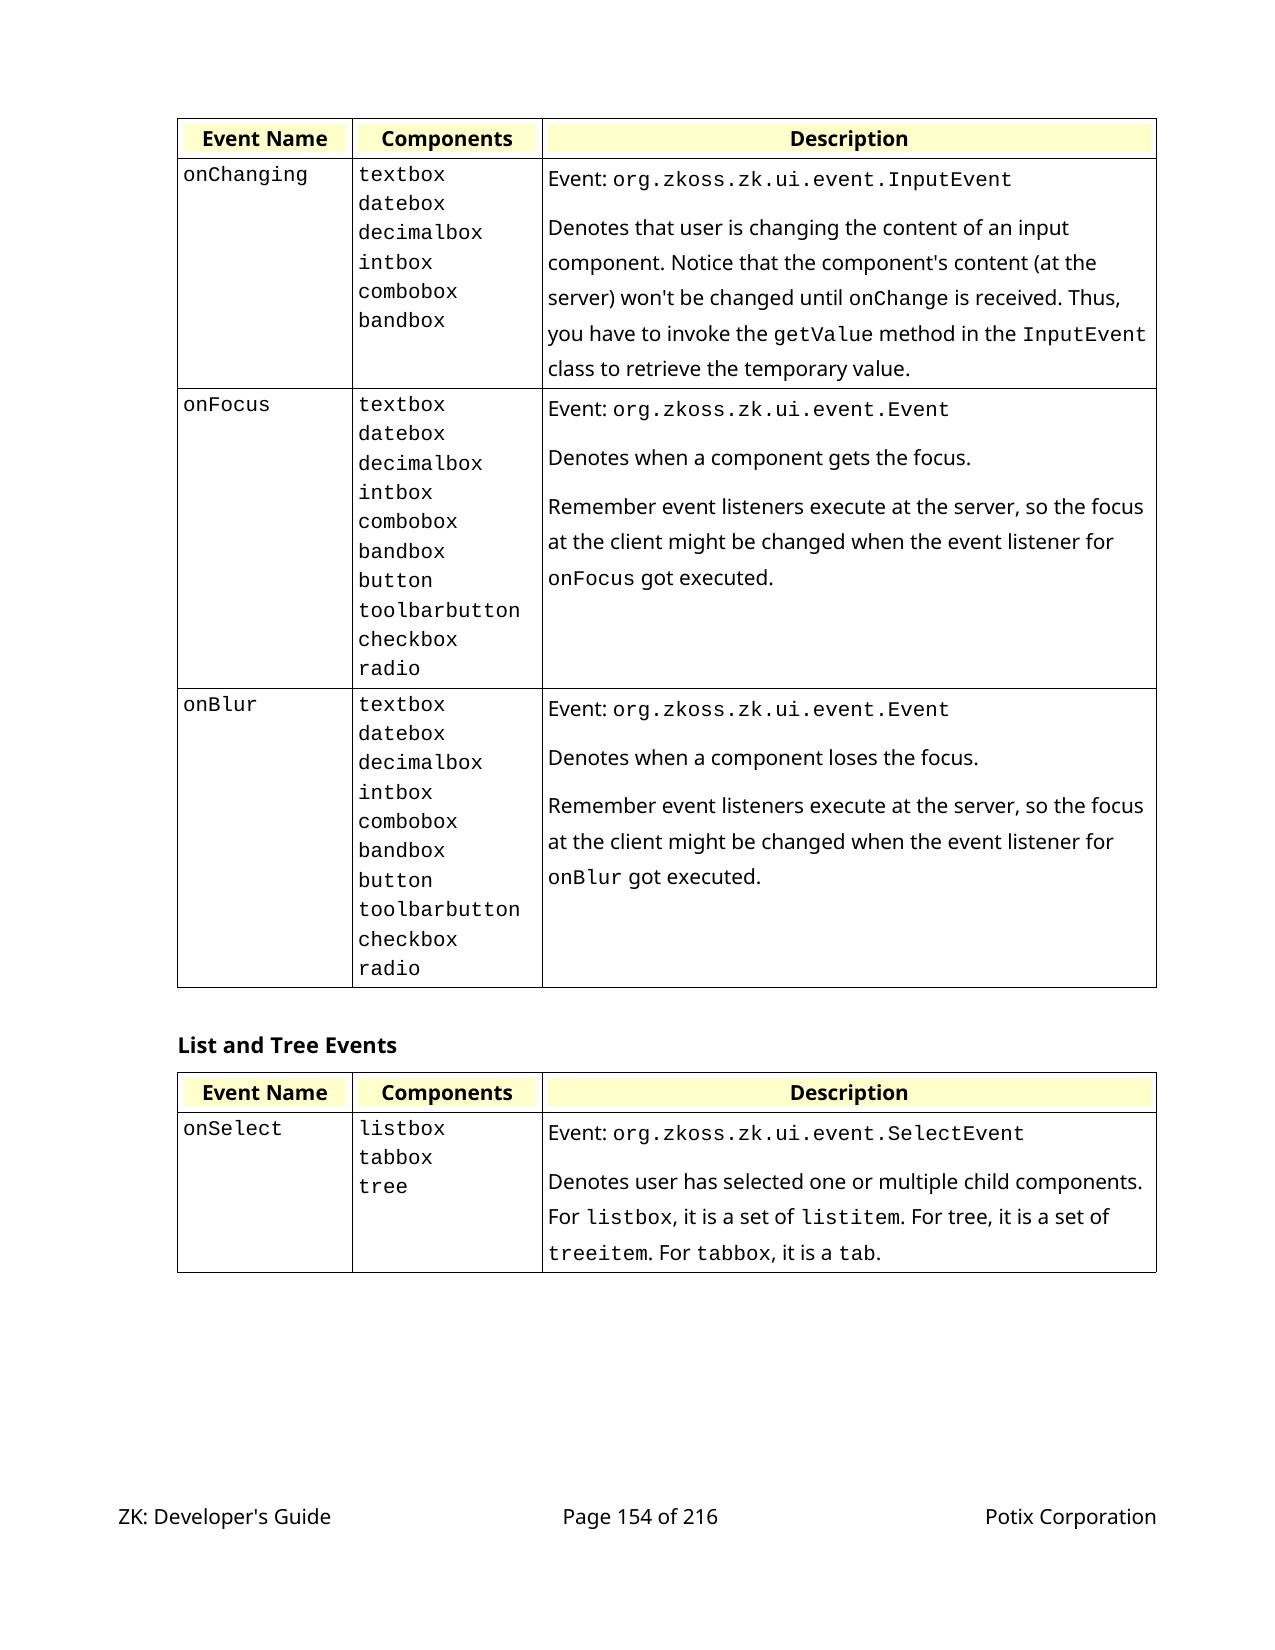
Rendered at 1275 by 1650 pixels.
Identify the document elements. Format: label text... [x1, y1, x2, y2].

table_cell textbox datebox decimalbox intbox combobox bandbox button toolbarbutton checkbox radio [353, 389, 542, 688]
table_cell listbox tabbox tree [353, 1113, 542, 1272]
table_header Description [543, 119, 1156, 158]
table_cell onBlur [178, 689, 352, 987]
table_cell Event: org.zkoss.zk.ui.event.Event Denotes when a component gets the focus. Remember event listeners execute at the server, so the focus at the client might be changed when the event listener for onFocus got executed. [543, 389, 1156, 688]
subtitle List and Tree Events [177, 1030, 1157, 1060]
table_header Event Name [178, 119, 352, 158]
table_header Event Name [178, 1073, 352, 1112]
table_header Description [543, 1073, 1156, 1112]
table_cell textbox datebox decimalbox intbox combobox bandbox button toolbarbutton checkbox radio [353, 689, 542, 987]
table_cell Event: org.zkoss.zk.ui.event.Event Denotes when a component loses the focus. Remember event listeners execute at the server, so the focus at the client might be changed when the event listener for onBlur got executed. [543, 689, 1156, 987]
table_cell textbox datebox decimalbox intbox combobox bandbox [353, 159, 542, 388]
table_cell Event: org.zkoss.zk.ui.event.SelectEvent Denotes user has selected one or multiple child components. For listbox, it is a set of listitem. For tree, it is a set of treeitem. For tabbox, it is a tab. [543, 1113, 1156, 1272]
table_cell Event: org.zkoss.zk.ui.event.InputEvent Denotes that user is changing the content of an input component. Notice that the component's content (at the server) won't be changed until onChange is received. Thus, you have to invoke the getValue method in the InputEvent class to retrieve the temporary value. [543, 159, 1156, 388]
table_cell onFocus [178, 389, 352, 688]
table_header Components [353, 119, 542, 158]
table_cell onSelect [178, 1113, 352, 1272]
table_cell onChanging [178, 159, 352, 388]
table_header Components [353, 1073, 542, 1112]
